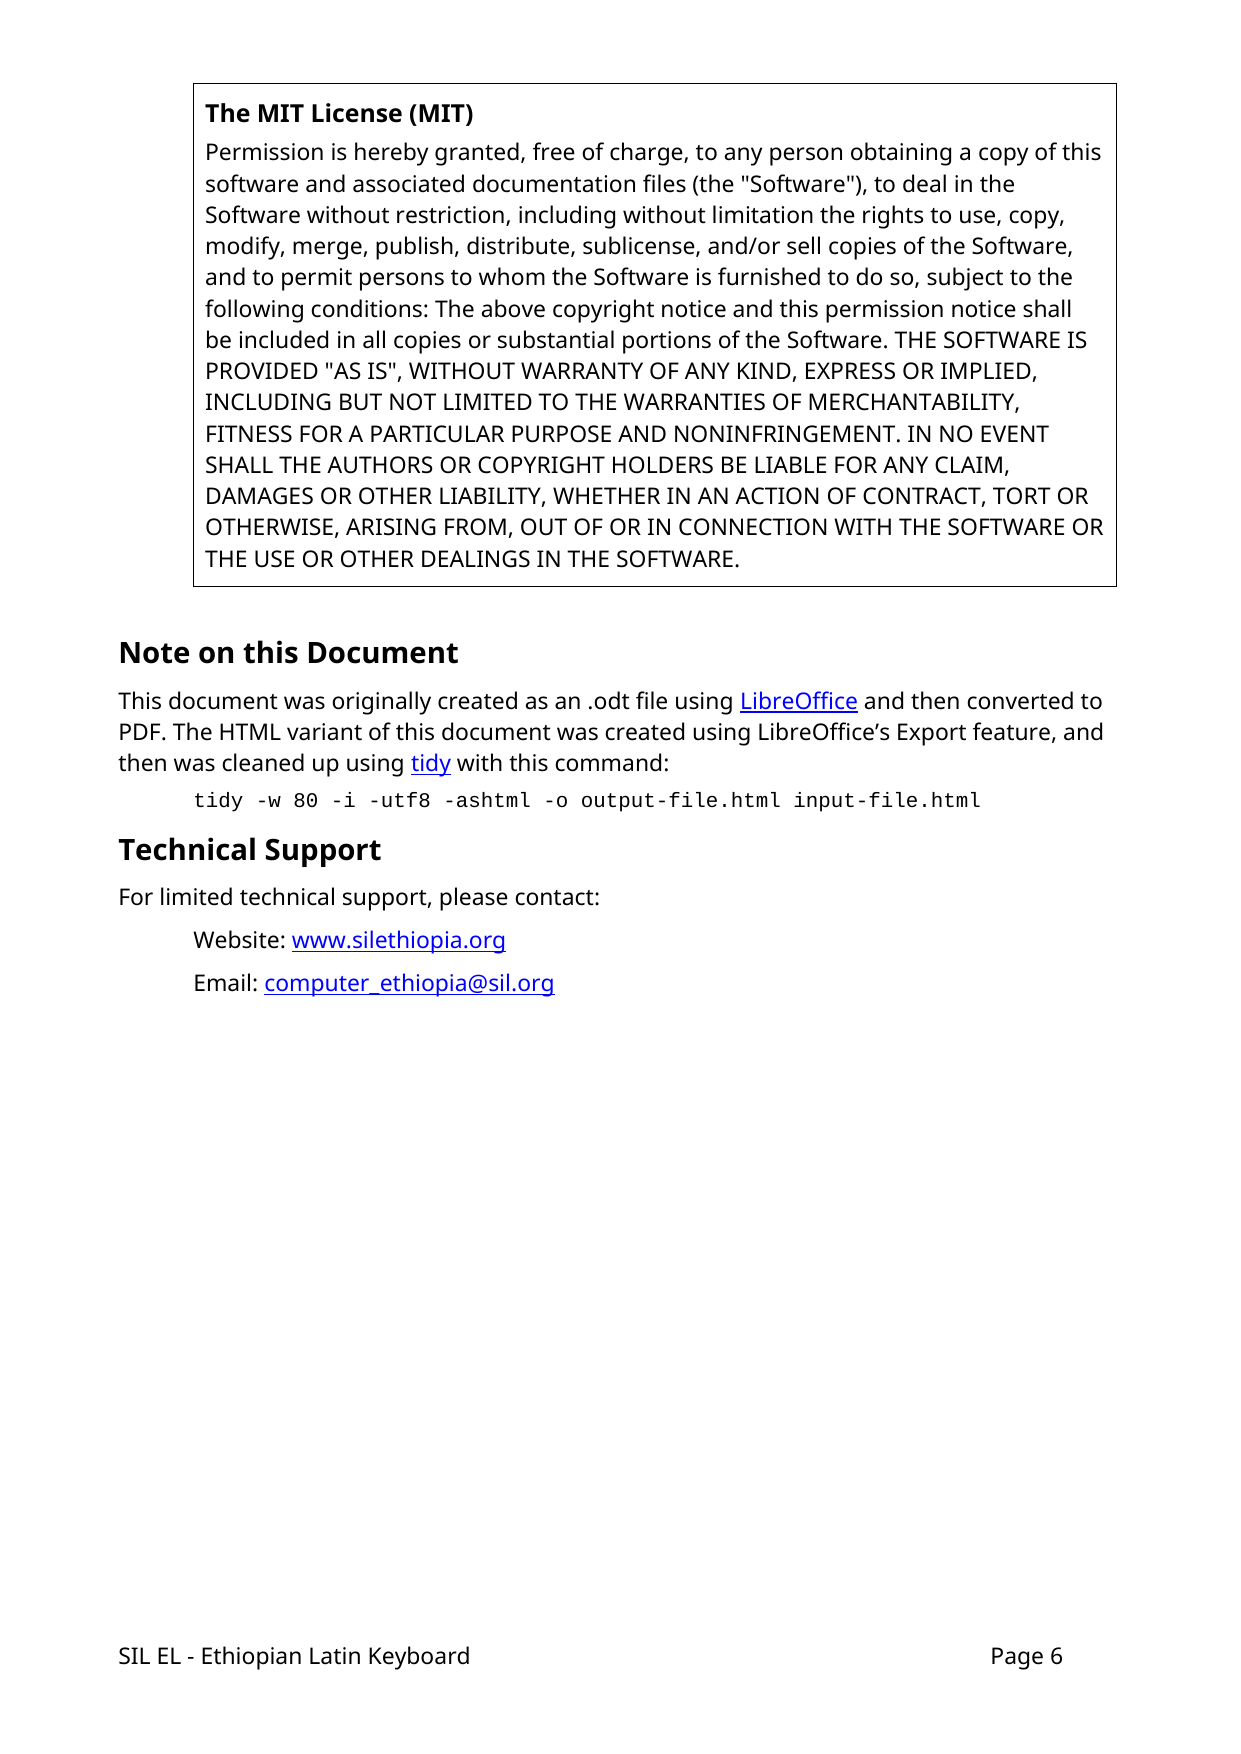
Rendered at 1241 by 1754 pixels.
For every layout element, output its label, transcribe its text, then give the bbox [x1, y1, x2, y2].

subtitle Note on this Document [118, 632, 1122, 672]
subtitle Technical Support [118, 829, 1122, 869]
text Website: www.silethiopia.org [118, 924, 1122, 955]
text tidy -w 80 -i -utf8 -ashtml -o output-file.html input-file.html [118, 790, 1122, 814]
text Email: computer_ethiopia@sil.org [118, 967, 1122, 998]
text For limited technical support, please contact: [118, 881, 1122, 912]
text This document was originally created as an .odt file using LibreOffice and then converted to PDF. The HTML variant of this document was created using LibreOffice’s Export feature, and then was cleaned up using tidy with this command: [118, 685, 1122, 779]
table_header The MIT License (MIT) Permission is hereby granted, free of charge, to any person obtaining a copy of this software and associated documentation files (the "Software"), to deal in the Software without restriction, including without limitation the rights to use, copy, modify, merge, publish, distribute, sublicense, and/or sell copies of the Software, and to permit persons to whom the Software is furnished to do so, subject to the following conditions: The above copyright notice and this permission notice shall be included in all copies or substantial portions of the Software. THE SOFTWARE IS PROVIDED "AS IS", WITHOUT WARRANTY OF ANY KIND, EXPRESS OR IMPLIED, INCLUDING BUT NOT LIMITED TO THE WARRANTIES OF MERCHANTABILITY, FITNESS FOR A PARTICULAR PURPOSE AND NONINFRINGEMENT. IN NO EVENT SHALL THE AUTHORS OR COPYRIGHT HOLDERS BE LIABLE FOR ANY CLAIM, DAMAGES OR OTHER LIABILITY, WHETHER IN AN ACTION OF CONTRACT, TORT OR OTHERWISE, ARISING FROM, OUT OF OR IN CONNECTION WITH THE SOFTWARE OR THE USE OR OTHER DEALINGS IN THE SOFTWARE. [194, 84, 1116, 586]
